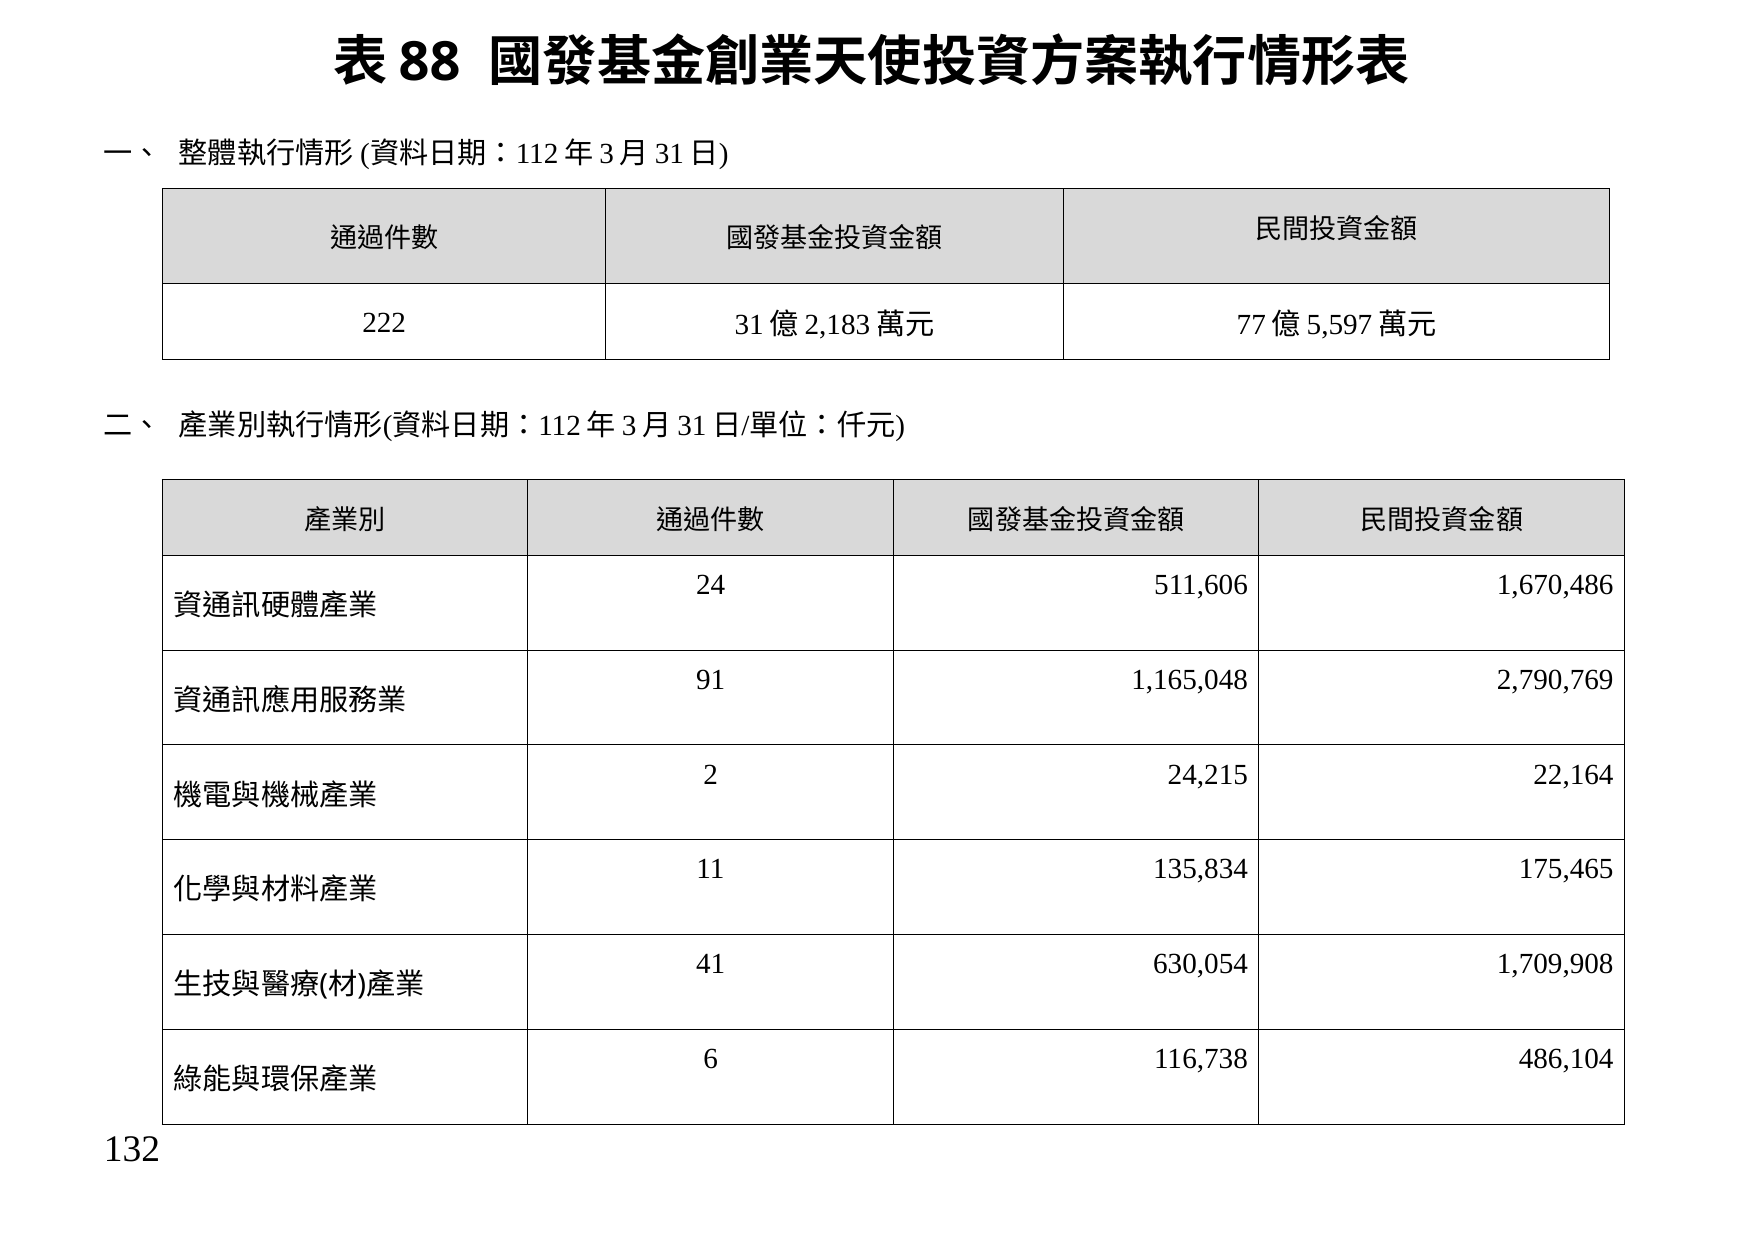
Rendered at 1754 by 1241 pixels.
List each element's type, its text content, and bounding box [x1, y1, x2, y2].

table_cell 175,465 [1259, 840, 1624, 934]
table_header 國發基金投資金額 [894, 480, 1258, 555]
list 整體執行情形 (資料日期：112年3月31日) [103, 113, 1639, 188]
table_cell 222 [163, 284, 605, 359]
table_cell 486,104 [1259, 1030, 1624, 1123]
table_cell 化學與材料產業 [163, 840, 527, 934]
table_cell 77億5,597萬元 [1064, 284, 1609, 359]
table_cell 2,790,769 [1259, 651, 1624, 744]
table_cell 生技與醫療(材)產業 [163, 935, 527, 1029]
table_cell 1,709,908 [1259, 935, 1624, 1029]
table_header 國發基金投資金額 [606, 189, 1063, 283]
table_header 產業別 [163, 480, 527, 555]
table_cell 機電與機械產業 [163, 745, 527, 839]
table_cell 91 [528, 651, 893, 744]
table_cell 31億2,183萬元 [606, 284, 1063, 359]
table_cell 22,164 [1259, 745, 1624, 839]
table_cell 綠能與環保產業 [163, 1030, 527, 1123]
table_cell 24 [528, 556, 893, 649]
table_cell 116,738 [894, 1030, 1258, 1123]
table_cell 24,215 [894, 745, 1258, 839]
table_cell 資通訊硬體產業 [163, 556, 527, 649]
table_header 通過件數 [163, 189, 605, 283]
table_cell 1,165,048 [894, 651, 1258, 744]
list 產業別執行情形(資料日期：112年3月31日/單位：仟元) [103, 385, 1639, 460]
table_cell 630,054 [894, 935, 1258, 1029]
table_header 通過件數 [528, 480, 893, 555]
text 表88 國發基金創業天使投資方案執行情形表 [103, 1, 1639, 113]
table_cell 511,606 [894, 556, 1258, 649]
table_cell 11 [528, 840, 893, 934]
table_cell 2 [528, 745, 893, 839]
table_cell 6 [528, 1030, 893, 1123]
table_cell 資通訊應用服務業 [163, 651, 527, 744]
table_header 民間投資金額 [1064, 189, 1609, 283]
table_cell 135,834 [894, 840, 1258, 934]
table_cell 1,670,486 [1259, 556, 1624, 649]
table_cell 41 [528, 935, 893, 1029]
table_header 民間投資金額 [1259, 480, 1624, 555]
